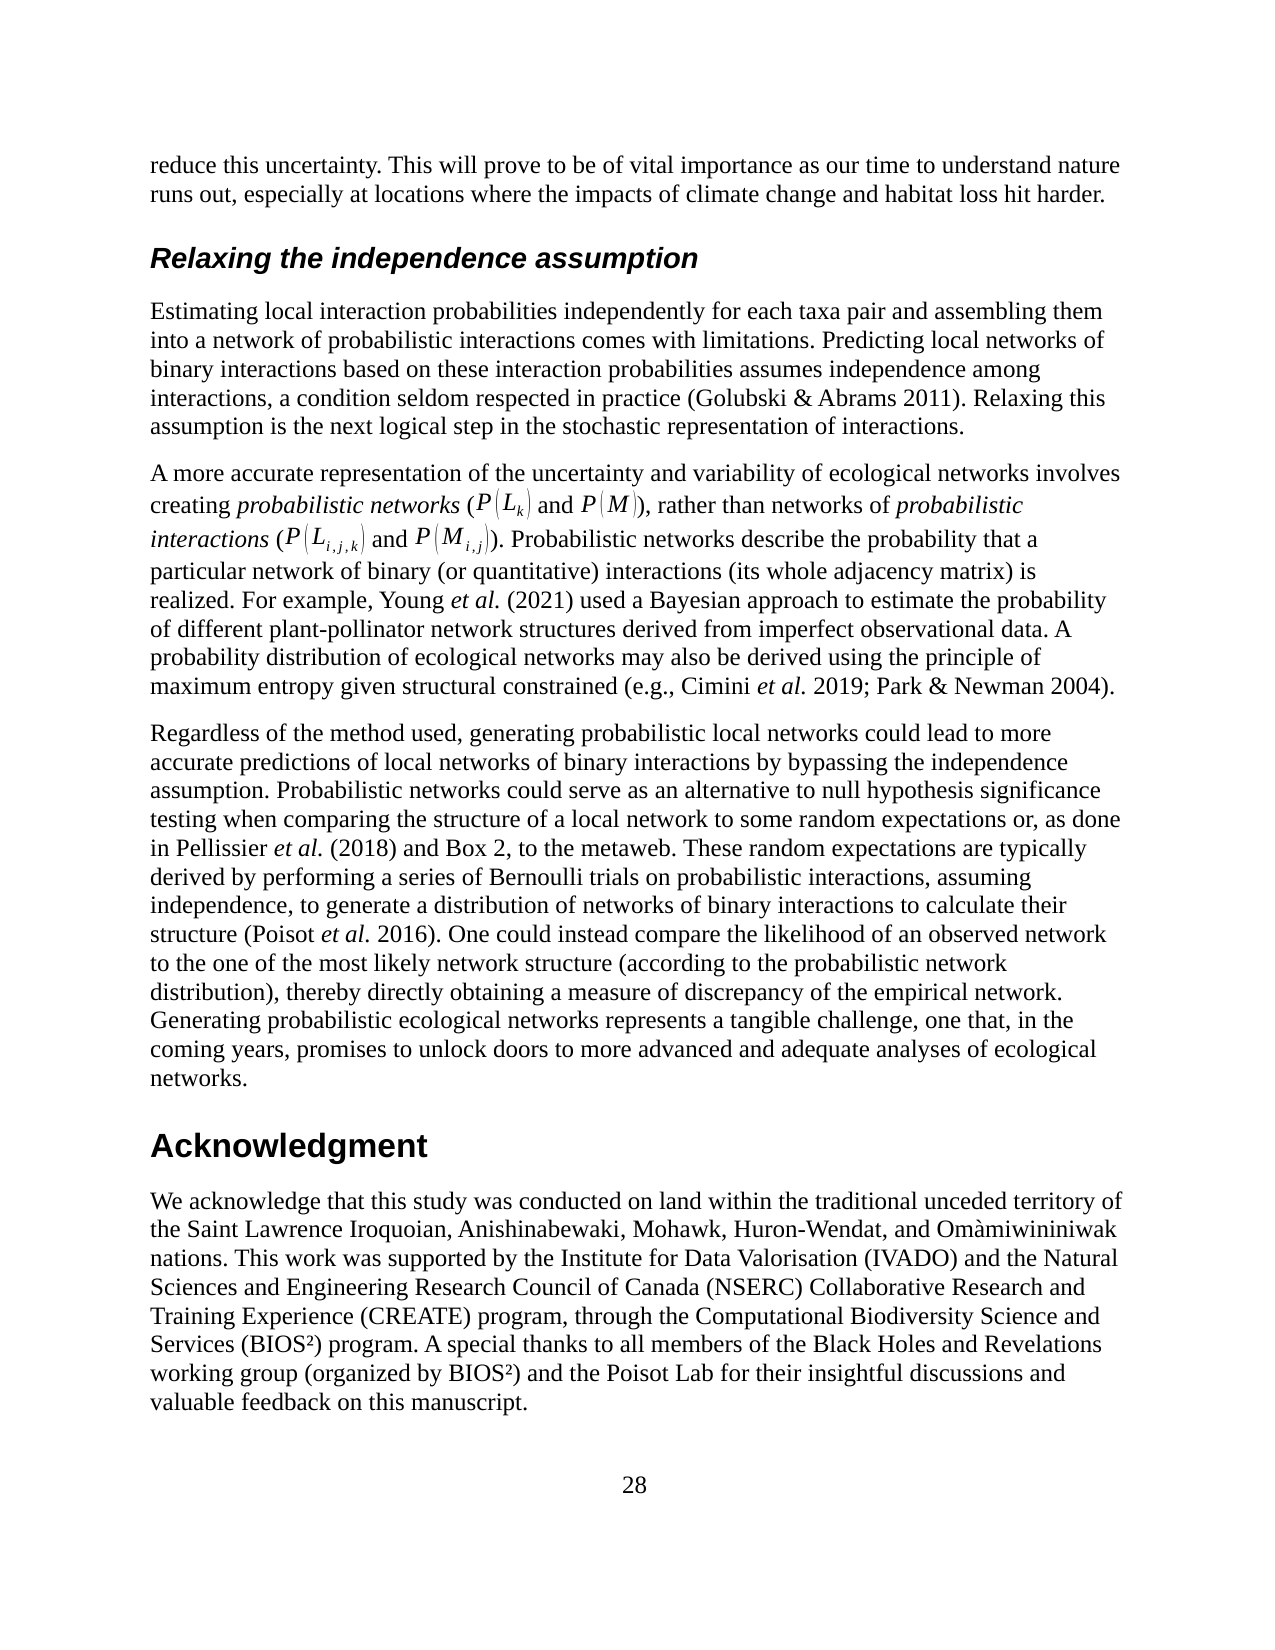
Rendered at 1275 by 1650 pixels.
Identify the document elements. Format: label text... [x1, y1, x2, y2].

text Regardless of the method used, generating probabilistic local networks could lead to more accurate predictions of local networks of binary interactions by bypassing the independence assumption. Probabilistic networks could serve as an alternative to null hypothesis significance testing when comparing the structure of a local network to some random expectations or, as done in Pellissier et al. (2018) and Box 2, to the metaweb. These random expectations are typically derived by performing a series of Bernoulli trials on probabilistic interactions, assuming independence, to generate a distribution of networks of binary interactions to calculate their structure (Poisot et al. 2016). One could instead compare the likelihood of an observed network to the one of the most likely network structure (according to the probabilistic network distribution), thereby directly obtaining a measure of discrepancy of the empirical network. Generating probabilistic ecological networks represents a tangible challenge, one that, in the coming years, promises to unlock doors to more advanced and adequate analyses of ecological networks. [150, 718, 1125, 1092]
subtitle Acknowledgment [150, 1126, 1125, 1164]
text reduce this uncertainty. This will prove to be of vital importance as our time to understand nature runs out, especially at locations where the impacts of climate change and habitat loss hit harder. [150, 150, 1125, 207]
text We acknowledge that this study was conducted on land within the traditional unceded territory of the Saint Lawrence Iroquoian, Anishinabewaki, Mohawk, Huron-Wendat, and Omàmiwininiwak nations. This work was supported by the Institute for Data Valorisation (IVADO) and the Natural Sciences and Engineering Research Council of Canada (NSERC) Collaborative Research and Training Experience (CREATE) program, through the Computational Biodiversity Science and Services (BIOS²) program. A special thanks to all members of the Black Holes and Revelations working group (organized by BIOS²) and the Poisot Lab for their insightful discussions and valuable feedback on this manuscript. [150, 1186, 1125, 1416]
subtitle Relaxing the independence assumption [150, 241, 1125, 275]
text A more accurate representation of the uncertainty and variability of ecological networks involves creating probabilistic networks ( and ), rather than networks of probabilistic interactions ( and ). Probabilistic networks describe the probability that a particular network of binary (or quantitative) interactions (its whole adjacency matrix) is realized. For example, Young et al. (2021) used a Bayesian approach to estimate the probability of different plant-pollinator network structures derived from imperfect observational data. A probability distribution of ecological networks may also be derived using the principle of maximum entropy given structural constrained (e.g., Cimini et al. 2019; Park & Newman 2004). [150, 458, 1125, 700]
text Estimating local interaction probabilities independently for each taxa pair and assembling them into a network of probabilistic interactions comes with limitations. Predicting local networks of binary interactions based on these interaction probabilities assumes independence among interactions, a condition seldom respected in practice (Golubski & Abrams 2011). Relaxing this assumption is the next logical step in the stochastic representation of interactions. [150, 296, 1125, 440]
